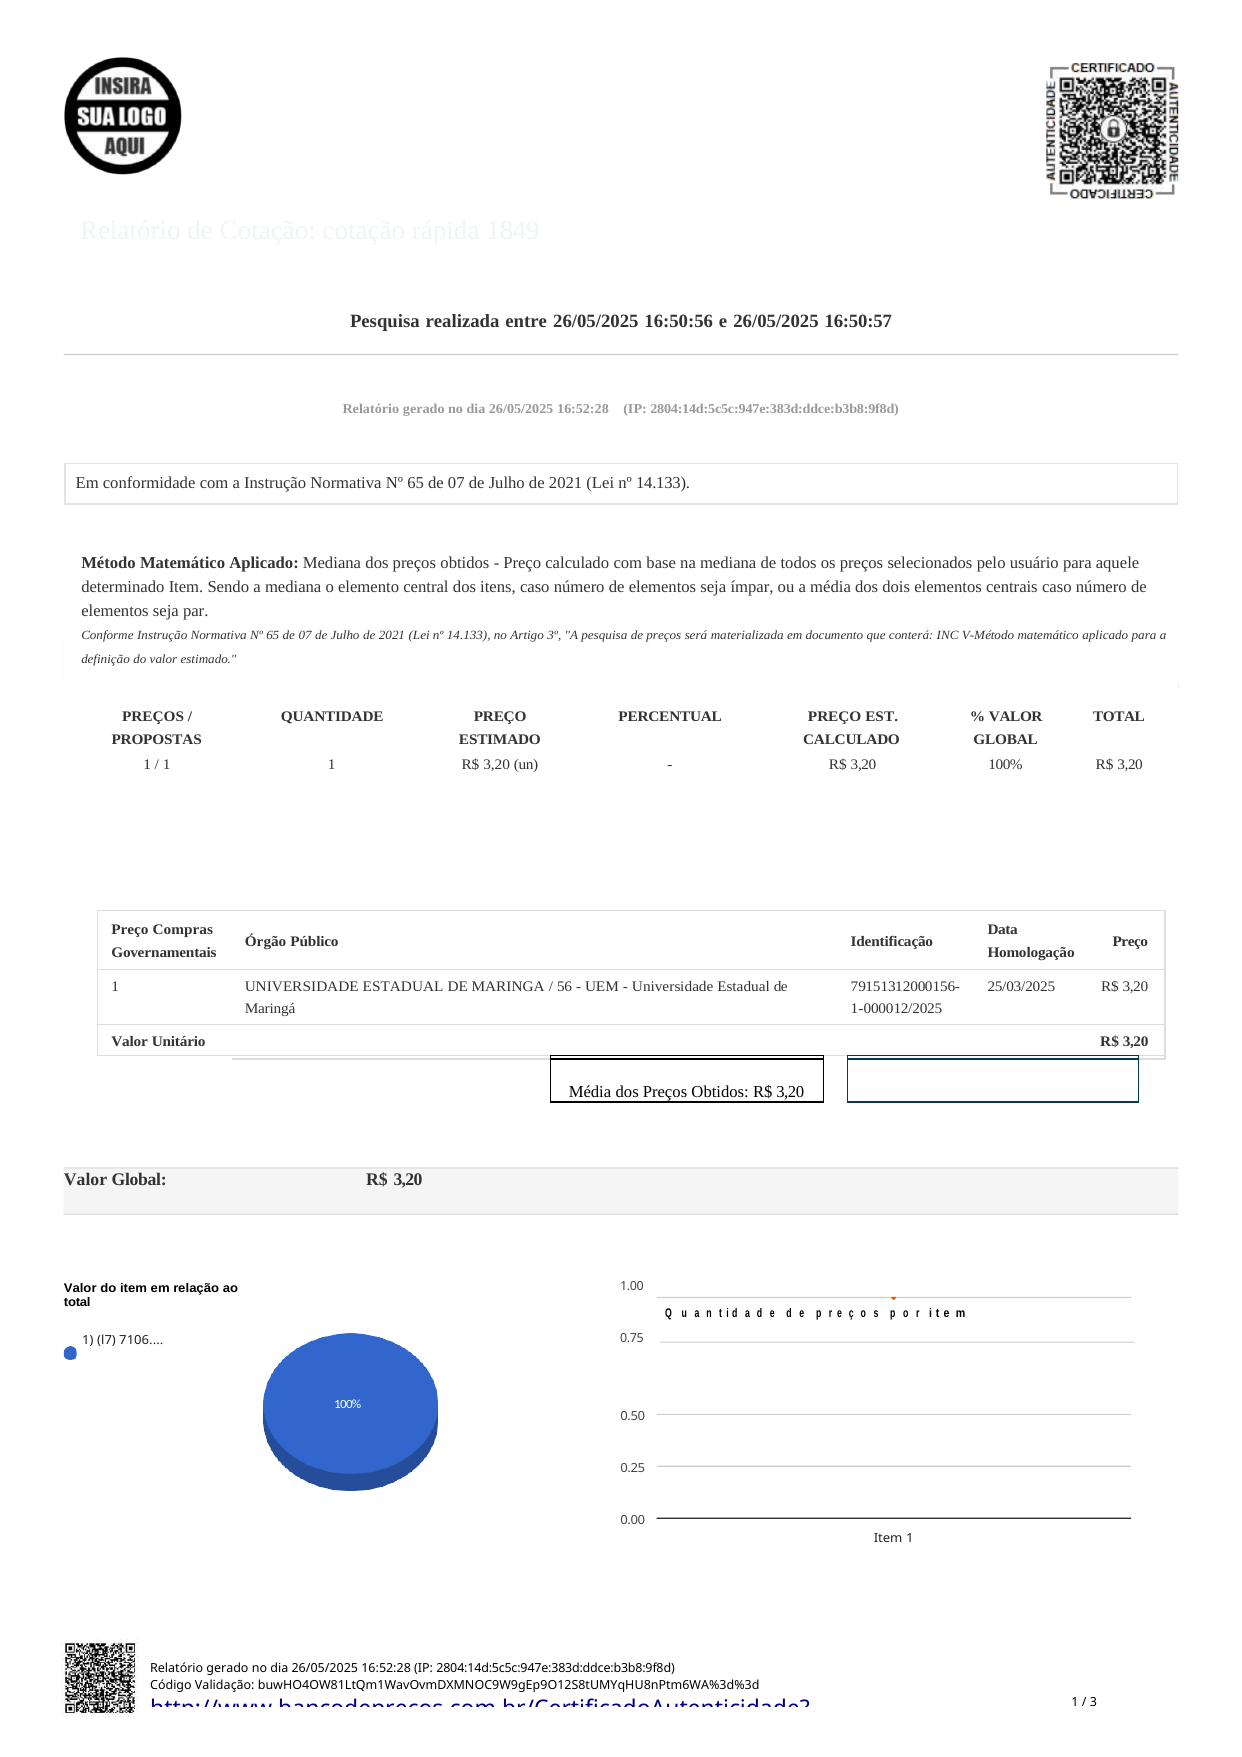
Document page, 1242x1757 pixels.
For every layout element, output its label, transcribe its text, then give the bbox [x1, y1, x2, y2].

text [97, 1459, 295, 1476]
table_cell R$ 3,20 [1088, 1025, 1164, 1055]
table_header Data Homologação [975, 911, 1088, 968]
text 1) (l7) 7106.... [64, 1325, 267, 1360]
table_cell 100% [936, 751, 1068, 789]
text Conforme Instrução Normativa Nº 65 de 07 de Julho de 2021 (Lei nº 14.133), no Artigo 3º, "A pesquisa de preços será materializada em documento que conterá: INC V-Método matemático aplicado para a definição do valor estimado." [81, 628, 1178, 666]
table_cell UNIVERSIDADE ESTADUAL DE MARINGA / 56 - UEM - Universidade Estadual de [232, 970, 823, 996]
table_cell - [580, 751, 763, 789]
text Método Matemático Aplicado: Mediana dos preços obtidos - Preço calculado com base na mediana de todos os preços selecionados pelo usuário para aquele determinado Item. Sendo a mediana o elemento central dos itens, caso número de elementos seja ímpar, ou a média dos dois elementos centrais caso número de elementos seja par. [81, 553, 1178, 619]
table_cell R$ 3,20 (un) [422, 751, 580, 789]
table_cell Maringá [232, 996, 823, 1023]
table_cell [232, 1025, 823, 1055]
table_header Órgão Público [232, 911, 823, 968]
text 0.00 [97, 1511, 1168, 1528]
table_cell Mediana dos Preços Obtidos: R$ 3,20 [848, 1060, 1138, 1101]
table_header PREÇO EST. CALCULADO [763, 689, 936, 751]
table_cell [97, 1056, 550, 1101]
table_cell Média dos Preços Obtidos: R$ 3,20 [551, 1084, 823, 1101]
text Em conformidade com a Instrução Normativa Nº 65 de 07 de Julho de 2021 (Lei nº 14.133). [75, 473, 1177, 492]
table_header Preço [1088, 911, 1164, 968]
table_header QUANTIDADE [241, 689, 422, 751]
table_cell R$ 3,20 [1068, 751, 1179, 789]
text 1.00 [620, 1277, 645, 1294]
text QQuuaannttiiddaaddee ddee pprreeççooss ppoorr iitteemm [665, 1301, 1183, 1321]
table_cell [823, 1025, 848, 1055]
table_cell R$ 3,20 [1088, 970, 1164, 996]
table_cell [848, 1025, 975, 1055]
table_header PERCENTUAL [580, 689, 763, 751]
table_header PREÇO ESTIMADO [422, 689, 580, 751]
text [97, 1407, 263, 1424]
text 0.25 [407, 1459, 1168, 1476]
table_cell 25/03/2025 [975, 970, 1088, 996]
table_cell 1 [98, 970, 232, 996]
text Pesquisa realizada entre 26/05/2025 16:50:56 e 26/05/2025 16:50:57 [97, 310, 1144, 332]
table_cell 1-000012/2025 [848, 996, 975, 1023]
table_header Preço Compras Governamentais [98, 911, 232, 968]
table_cell [975, 996, 1088, 1023]
table_cell 1 [241, 751, 422, 789]
table_cell [824, 1056, 847, 1101]
text Item 1 [605, 1529, 1182, 1546]
table_header TOTAL [1068, 687, 1179, 751]
text 0.75 [620, 1329, 645, 1346]
table_header Identificação [823, 911, 975, 968]
text Relatório gerado no dia 26/05/2025 16:52:28 (IP: 2804:14d:5c5c:947e:383d:ddce:b3b8:9f8d) [97, 401, 1144, 417]
table_header PREÇOS / PROPOSTAS [65, 689, 241, 751]
table_cell [1139, 1060, 1165, 1101]
table_cell [1088, 996, 1164, 1023]
table_cell [823, 970, 848, 1023]
table_cell R$ 3,20 [763, 751, 936, 789]
table_cell 1 / 1 [65, 751, 241, 789]
table_cell 79151312000156- [848, 970, 975, 996]
table_cell [98, 996, 232, 1023]
text Valor do item em relação ao total [64, 1280, 267, 1309]
text Relatório de Cotação: cotação rápida 1849 [80, 214, 1178, 246]
table_cell [975, 1025, 1088, 1055]
text 0.50 [438, 1407, 1168, 1424]
table_header % VALOR GLOBAL [936, 689, 1068, 751]
table_cell Valor Unitário [98, 1025, 232, 1055]
